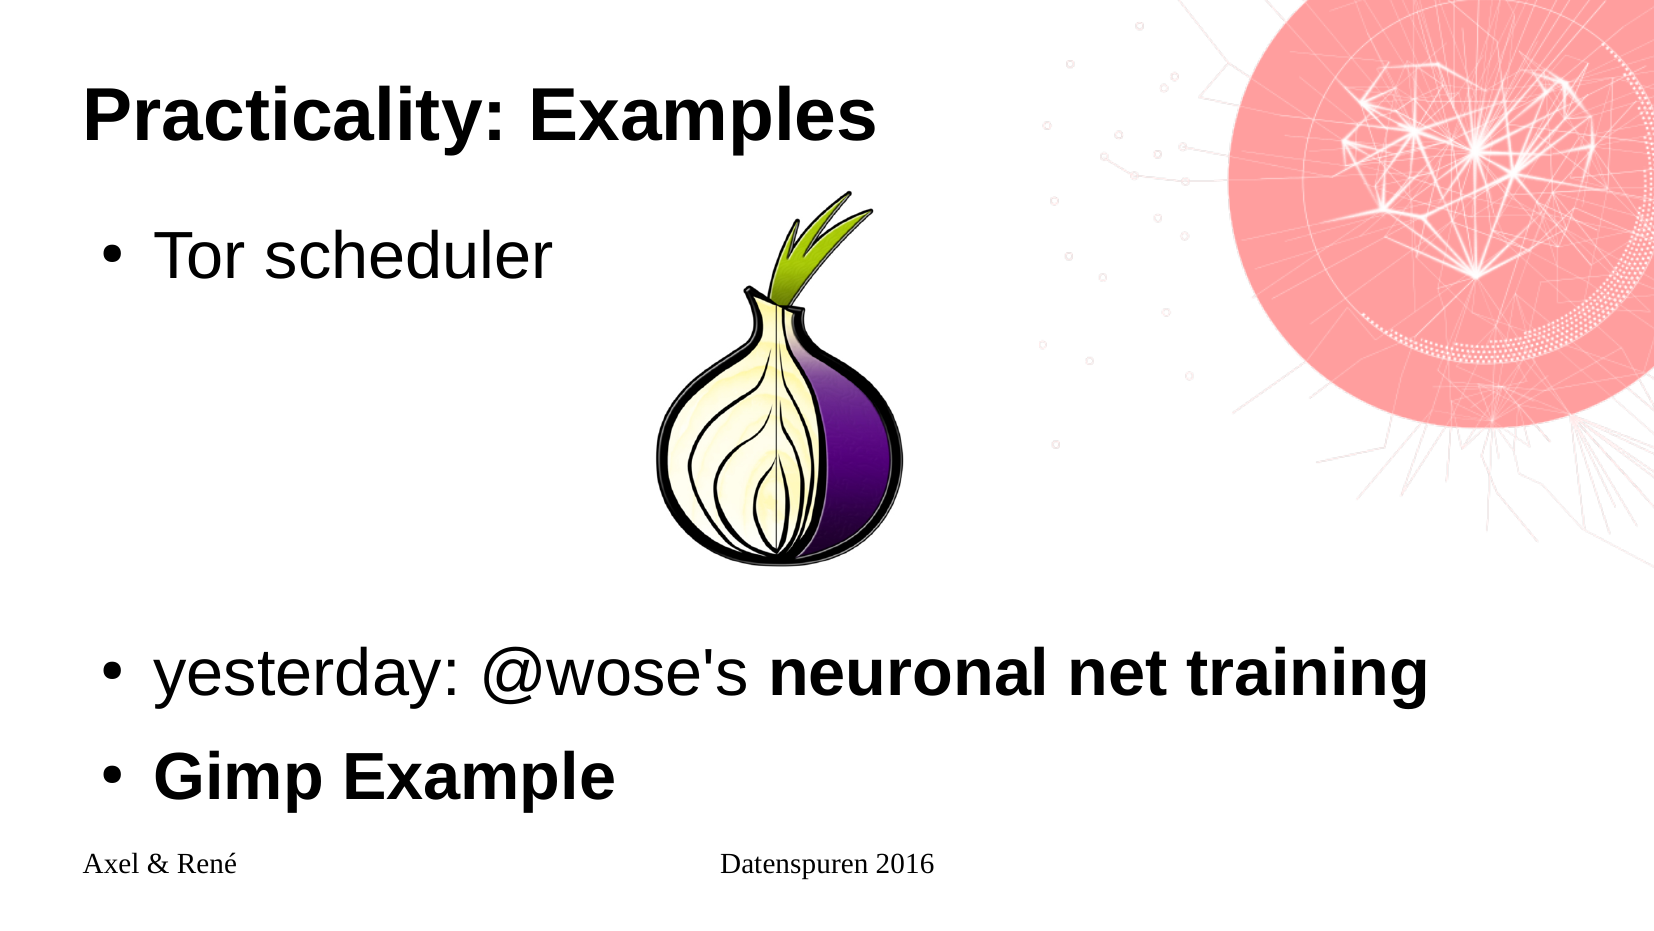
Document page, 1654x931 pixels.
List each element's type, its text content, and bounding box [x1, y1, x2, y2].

picture [590, 190, 968, 567]
list Tor scheduler yesterday: @wose's neuronal net training Gimp Example [82, 217, 1571, 824]
title Practicality: Examples [82, 37, 1571, 193]
